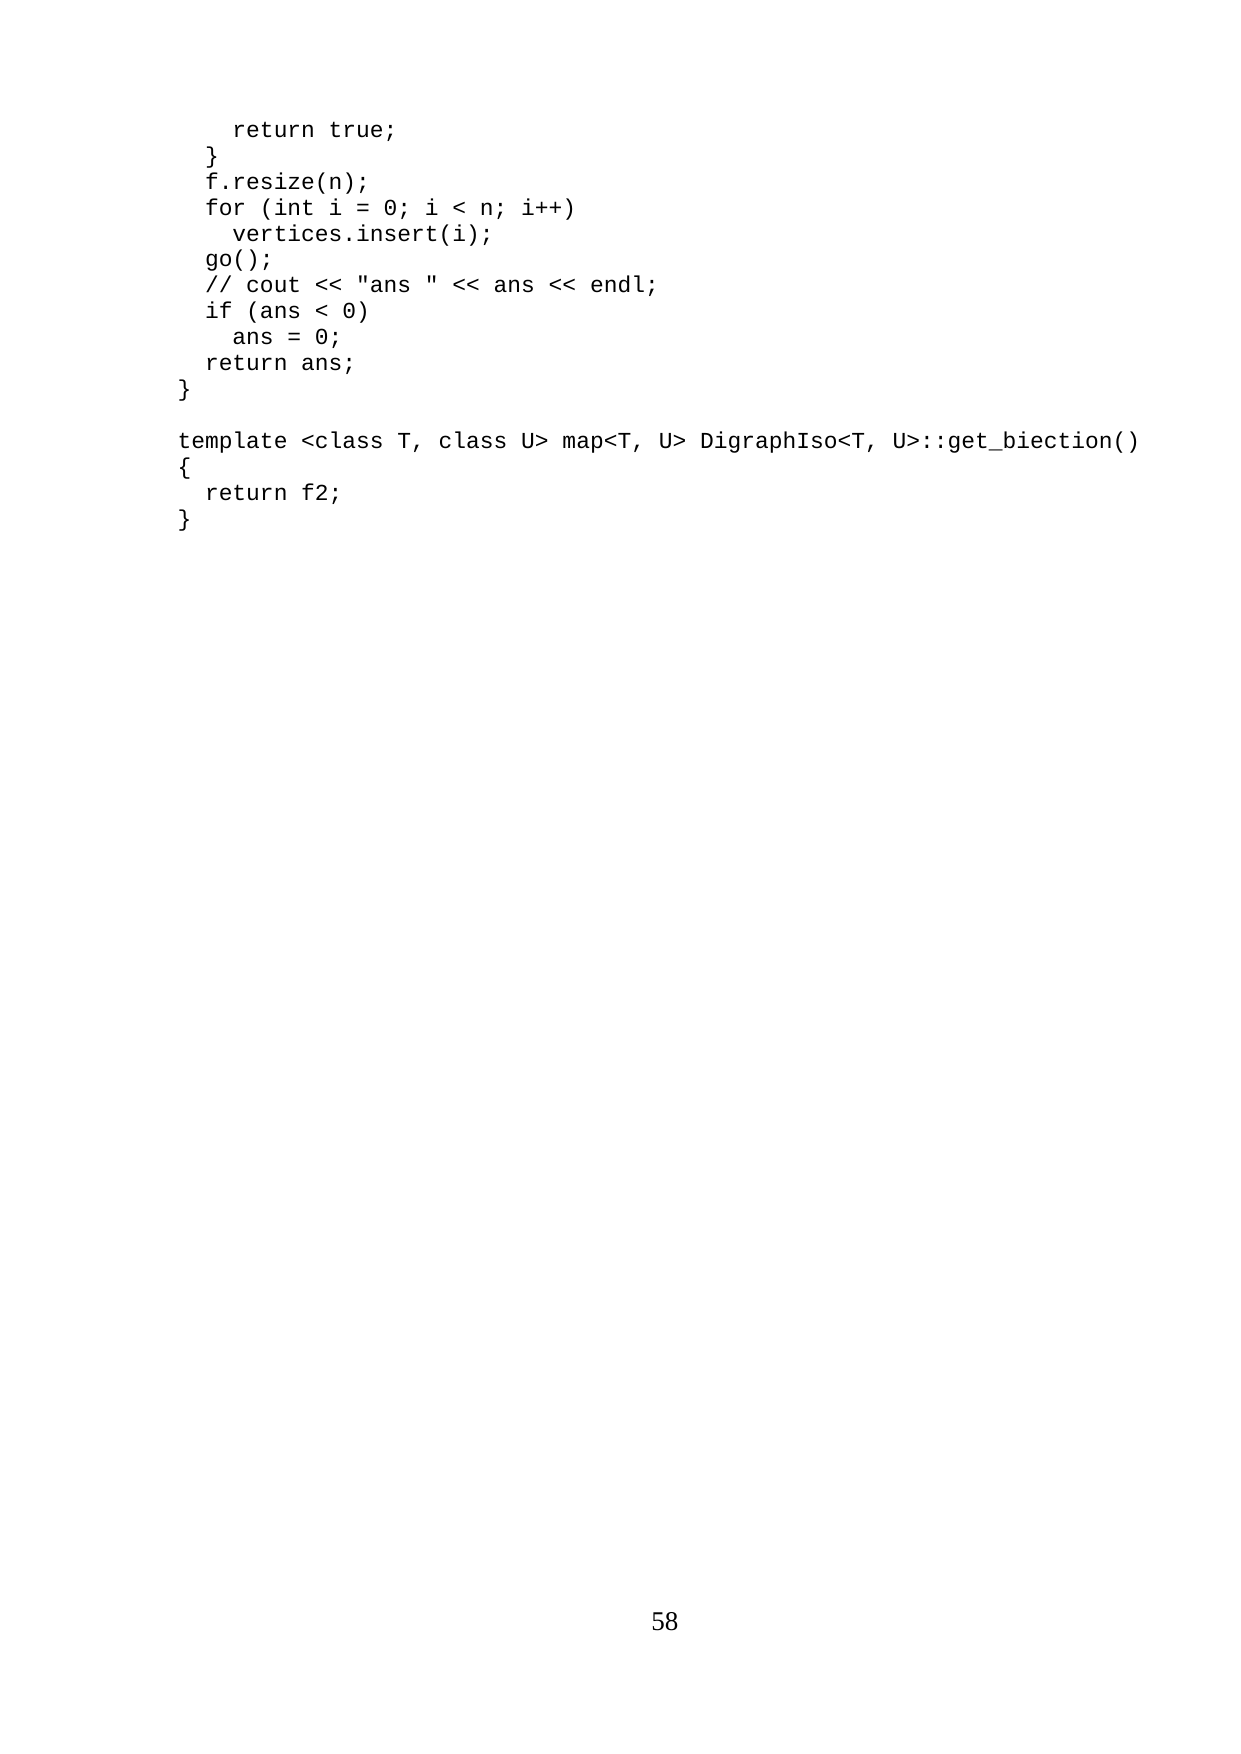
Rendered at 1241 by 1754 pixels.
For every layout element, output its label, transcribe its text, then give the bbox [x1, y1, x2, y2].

text template <class T, class U> map<T, U> DigraphIso<T, U>::get_biection() { [177, 429, 1152, 481]
text go(); [177, 248, 1152, 274]
text if (ans < 0) [177, 300, 1152, 326]
text f.resize(n); [177, 170, 1152, 196]
text } [177, 507, 1152, 533]
text ans = 0; [177, 326, 1152, 352]
text } [177, 377, 1152, 403]
text vertices.insert(i); [177, 222, 1152, 248]
text for (int i = 0; i < n; i++) [177, 196, 1152, 222]
text // cout << "ans " << ans << endl; [177, 274, 1152, 300]
text return ans; [177, 352, 1152, 377]
text return f2; [177, 481, 1152, 507]
text return true; [177, 118, 1152, 144]
text } [177, 144, 1152, 170]
